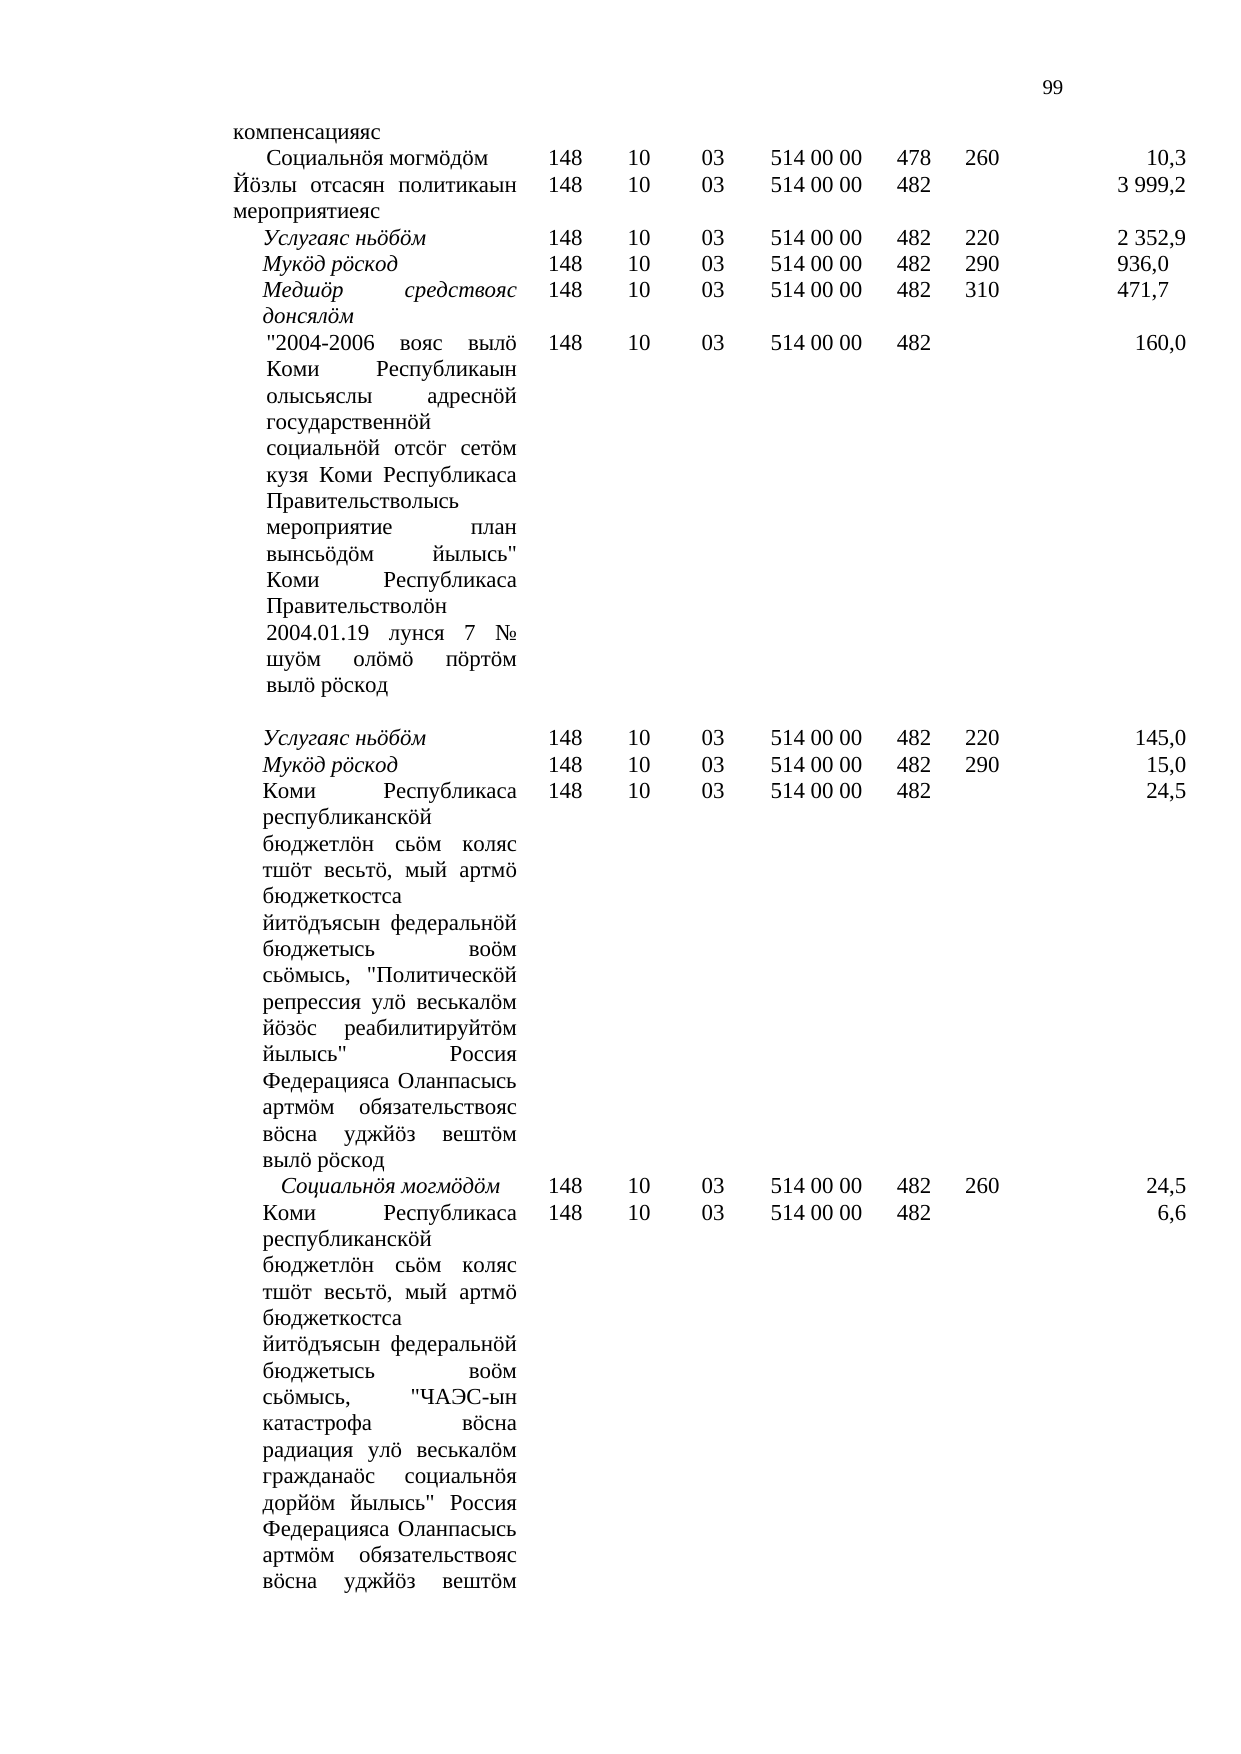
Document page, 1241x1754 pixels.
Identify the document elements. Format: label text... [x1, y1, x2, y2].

table_cell 514 00 00 [750, 145, 882, 171]
table_cell 10 [602, 1199, 676, 1594]
table_cell 482 [883, 250, 945, 276]
table_cell 514 00 00 [750, 751, 882, 777]
table_cell 482 [883, 724, 945, 751]
table_cell 482 [883, 777, 945, 1172]
table_cell [1197, 777, 1240, 1172]
table_cell 10 [602, 329, 676, 724]
table_cell 148 [528, 145, 602, 171]
table_cell 148 [528, 171, 602, 223]
table_cell 514 00 00 [750, 1172, 882, 1199]
table_cell 6,6 [1019, 1199, 1197, 1594]
table_cell 10 [602, 751, 676, 777]
table_cell 471,7 [1019, 276, 1197, 329]
table_cell 03 [676, 1199, 750, 1594]
table_cell [1197, 724, 1240, 751]
table_cell [1197, 250, 1240, 276]
table_cell [1197, 1172, 1240, 1199]
table_cell Коми Республикаса республиканскöй бюджетлöн сьöм коляс тшöт весьтö, мый артмö бюджеткостса йитöдъясын федеральнöй бюджетысь воöм сьöмысь, "ЧАЭС-ын катастрофа вöсна радиация улö веськалöм гражданаöс социальнöя дорйöм йылысь" Россия Федерацияса Оланпасысь артмöм обязательствояс вöсна уджйöз вештöм [222, 1199, 528, 1594]
table_cell Медшöр средствояс донсялöм [222, 276, 528, 329]
table_cell 148 [528, 329, 602, 724]
table_cell Йöзлы отсасян политикаын мероприятиеяс [222, 171, 528, 223]
table_cell 514 00 00 [750, 171, 882, 223]
table_cell 03 [676, 224, 750, 250]
table_cell Услугаяс ньöбöм [222, 224, 528, 250]
table_cell 148 [528, 724, 602, 751]
table_cell [1019, 118, 1197, 144]
table_cell 15,0 [1019, 751, 1197, 777]
table_cell 24,5 [1019, 1172, 1197, 1199]
table_cell 260 [945, 145, 1019, 171]
table_cell 936,0 [1019, 250, 1197, 276]
table_cell компенсацияяс [222, 118, 528, 144]
table_cell [883, 118, 945, 144]
table_cell 03 [676, 250, 750, 276]
table_cell 10 [602, 777, 676, 1172]
table_cell 482 [883, 224, 945, 250]
table_cell 482 [883, 329, 945, 724]
table_cell 310 [945, 276, 1019, 329]
table_cell [945, 1199, 1019, 1594]
table_cell 514 00 00 [750, 250, 882, 276]
table_cell 482 [883, 751, 945, 777]
table_cell 03 [676, 751, 750, 777]
table_cell [1197, 224, 1240, 250]
table_cell 160,0 [1019, 329, 1197, 724]
table_cell 03 [676, 724, 750, 751]
table_cell Коми Республикаса республиканскöй бюджетлöн сьöм коляс тшöт весьтö, мый артмö бюджеткостса йитöдъясын федеральнöй бюджетысь воöм сьöмысь, "Политическöй репрессия улö веськалöм йöзöс реабилитируйтöм йылысь" Россия Федерацияса Оланпасысь артмöм обязательствояс вöсна уджйöз вештöм вылö рöскод [222, 777, 528, 1172]
table_cell 482 [883, 1172, 945, 1199]
table_cell 148 [528, 224, 602, 250]
table_cell 10 [602, 724, 676, 751]
table_cell 03 [676, 329, 750, 724]
table_cell "2004-2006 вояс вылö Коми Республикаын олысьяслы адреснöй государственнöй социальнöй отсöг сетöм кузя Коми Республикаса Правительстволысь мероприятие план вынсьöдöм йылысь" Коми Республикаса Правительстволöн 2004.01.19 лунся 7 № шуöм олöмö пöртöм вылö рöскод [222, 329, 528, 724]
table_cell 10 [602, 276, 676, 329]
table_cell 24,5 [1019, 777, 1197, 1172]
table_cell 03 [676, 145, 750, 171]
table_cell Услугаяс ньöбöм [222, 724, 528, 751]
table_cell [945, 171, 1019, 223]
table_cell 145,0 [1019, 724, 1197, 751]
table_cell 03 [676, 1172, 750, 1199]
table_cell 3 999,2 [1019, 171, 1197, 223]
table_cell [1197, 145, 1240, 171]
table_cell [750, 118, 882, 144]
table_cell 514 00 00 [750, 724, 882, 751]
table_cell 03 [676, 777, 750, 1172]
table_cell 10 [602, 224, 676, 250]
table_cell [945, 777, 1019, 1172]
table_cell [1197, 329, 1240, 724]
table_cell [945, 118, 1019, 144]
table_cell Социальнöя могмöдöм [222, 145, 528, 171]
table_cell [945, 329, 1019, 724]
table_cell [1197, 751, 1240, 777]
table_cell 03 [676, 276, 750, 329]
table_cell [1197, 171, 1240, 223]
table_cell [1197, 1199, 1240, 1594]
table_cell 514 00 00 [750, 777, 882, 1172]
table_cell [1197, 276, 1240, 329]
table_cell 482 [883, 171, 945, 223]
table_cell 03 [676, 171, 750, 223]
table_cell 514 00 00 [750, 224, 882, 250]
table_cell 148 [528, 1199, 602, 1594]
table_cell 10 [602, 171, 676, 223]
table_cell 148 [528, 777, 602, 1172]
table_cell 290 [945, 751, 1019, 777]
table_cell 482 [883, 276, 945, 329]
table_cell 220 [945, 724, 1019, 751]
table_cell Социальнöя могмöдöм [222, 1172, 528, 1199]
table_cell 514 00 00 [750, 329, 882, 724]
table_cell 482 [883, 1199, 945, 1594]
table_cell 514 00 00 [750, 276, 882, 329]
table_cell 148 [528, 276, 602, 329]
table_cell 10 [602, 145, 676, 171]
table_cell 148 [528, 1172, 602, 1199]
table_cell [1197, 118, 1240, 144]
table_cell 220 [945, 224, 1019, 250]
table_cell [602, 118, 676, 144]
table_cell [676, 118, 750, 144]
table_cell 2 352,9 [1019, 224, 1197, 250]
table_cell 514 00 00 [750, 1199, 882, 1594]
table_cell 290 [945, 250, 1019, 276]
table_cell 10 [602, 1172, 676, 1199]
table_cell 148 [528, 250, 602, 276]
table_cell 10,3 [1019, 145, 1197, 171]
table_cell 478 [883, 145, 945, 171]
table_cell 10 [602, 250, 676, 276]
table_cell [528, 118, 602, 144]
table_cell Мукöд рöскод [222, 751, 528, 777]
table_cell Мукöд рöскод [222, 250, 528, 276]
table_cell 260 [945, 1172, 1019, 1199]
table_cell 148 [528, 751, 602, 777]
